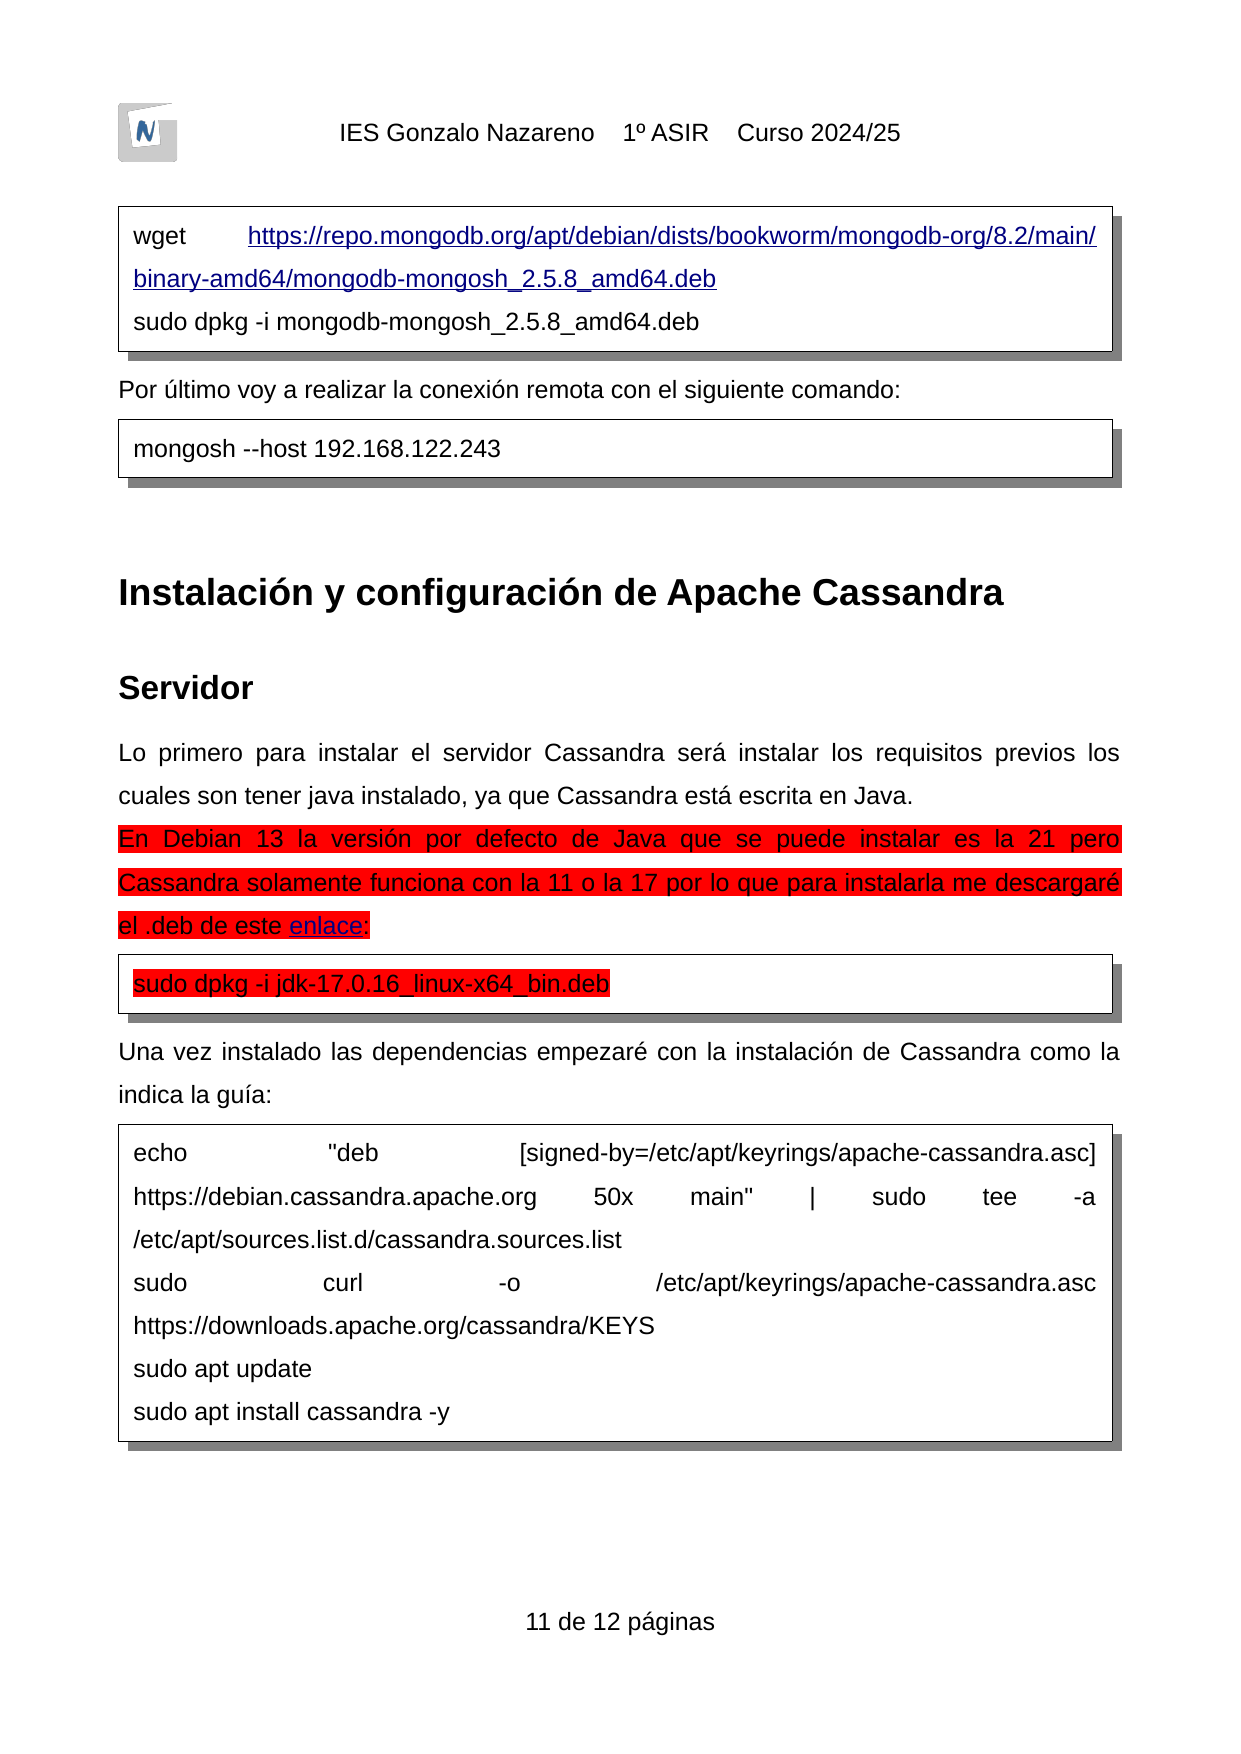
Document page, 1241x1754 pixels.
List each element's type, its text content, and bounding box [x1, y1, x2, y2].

text echo "deb [signed-by=/etc/apt/keyrings/apache-cassandra.asc] https://debian.cassandra.apache.org 50x main" | sudo tee -a /etc/apt/sources.list.d/cassandra.sources.list [119, 1125, 1112, 1253]
text En Debian 13 la versión por defecto de Java que se puede instalar es la 21 pero Cassandra solamente funciona con la 11 o la 17 por lo que para instalarla me descargaré el .deb de este enlace: [118, 824, 1122, 939]
text wget https://repo.mongodb.org/apt/debian/dists/bookworm/mongodb-org/8.2/main/binary-amd64/mongodb-mongosh_2.5.8_amd64.deb [119, 207, 1112, 292]
text Por último voy a realizar la conexión remota con el siguiente comando: [118, 376, 1122, 404]
text Lo primero para instalar el servidor Cassandra será instalar los requisitos previos los cuales son tener java instalado, ya que Cassandra está escrita en Java. [118, 738, 1122, 810]
picture [118, 103, 178, 162]
subtitle Servidor [118, 668, 1122, 707]
text Una vez instalado las dependencias empezaré con la instalación de Cassandra como la indica la guía: [118, 1037, 1122, 1109]
text sudo curl -o /etc/apt/keyrings/apache-cassandra.asc https://downloads.apache.org/cassandra/KEYS [119, 1253, 1112, 1339]
subtitle Instalación y configuración de Apache Cassandra [118, 570, 1122, 613]
text sudo dpkg -i jdk-17.0.16_linux-x64_bin.deb [119, 955, 1112, 1012]
text sudo dpkg -i mongodb-mongosh_2.5.8_amd64.deb [119, 292, 1112, 351]
text mongosh --host 192.168.122.243 [119, 420, 1112, 477]
text sudo apt update [119, 1339, 1112, 1382]
text sudo apt install cassandra -y [119, 1382, 1112, 1441]
